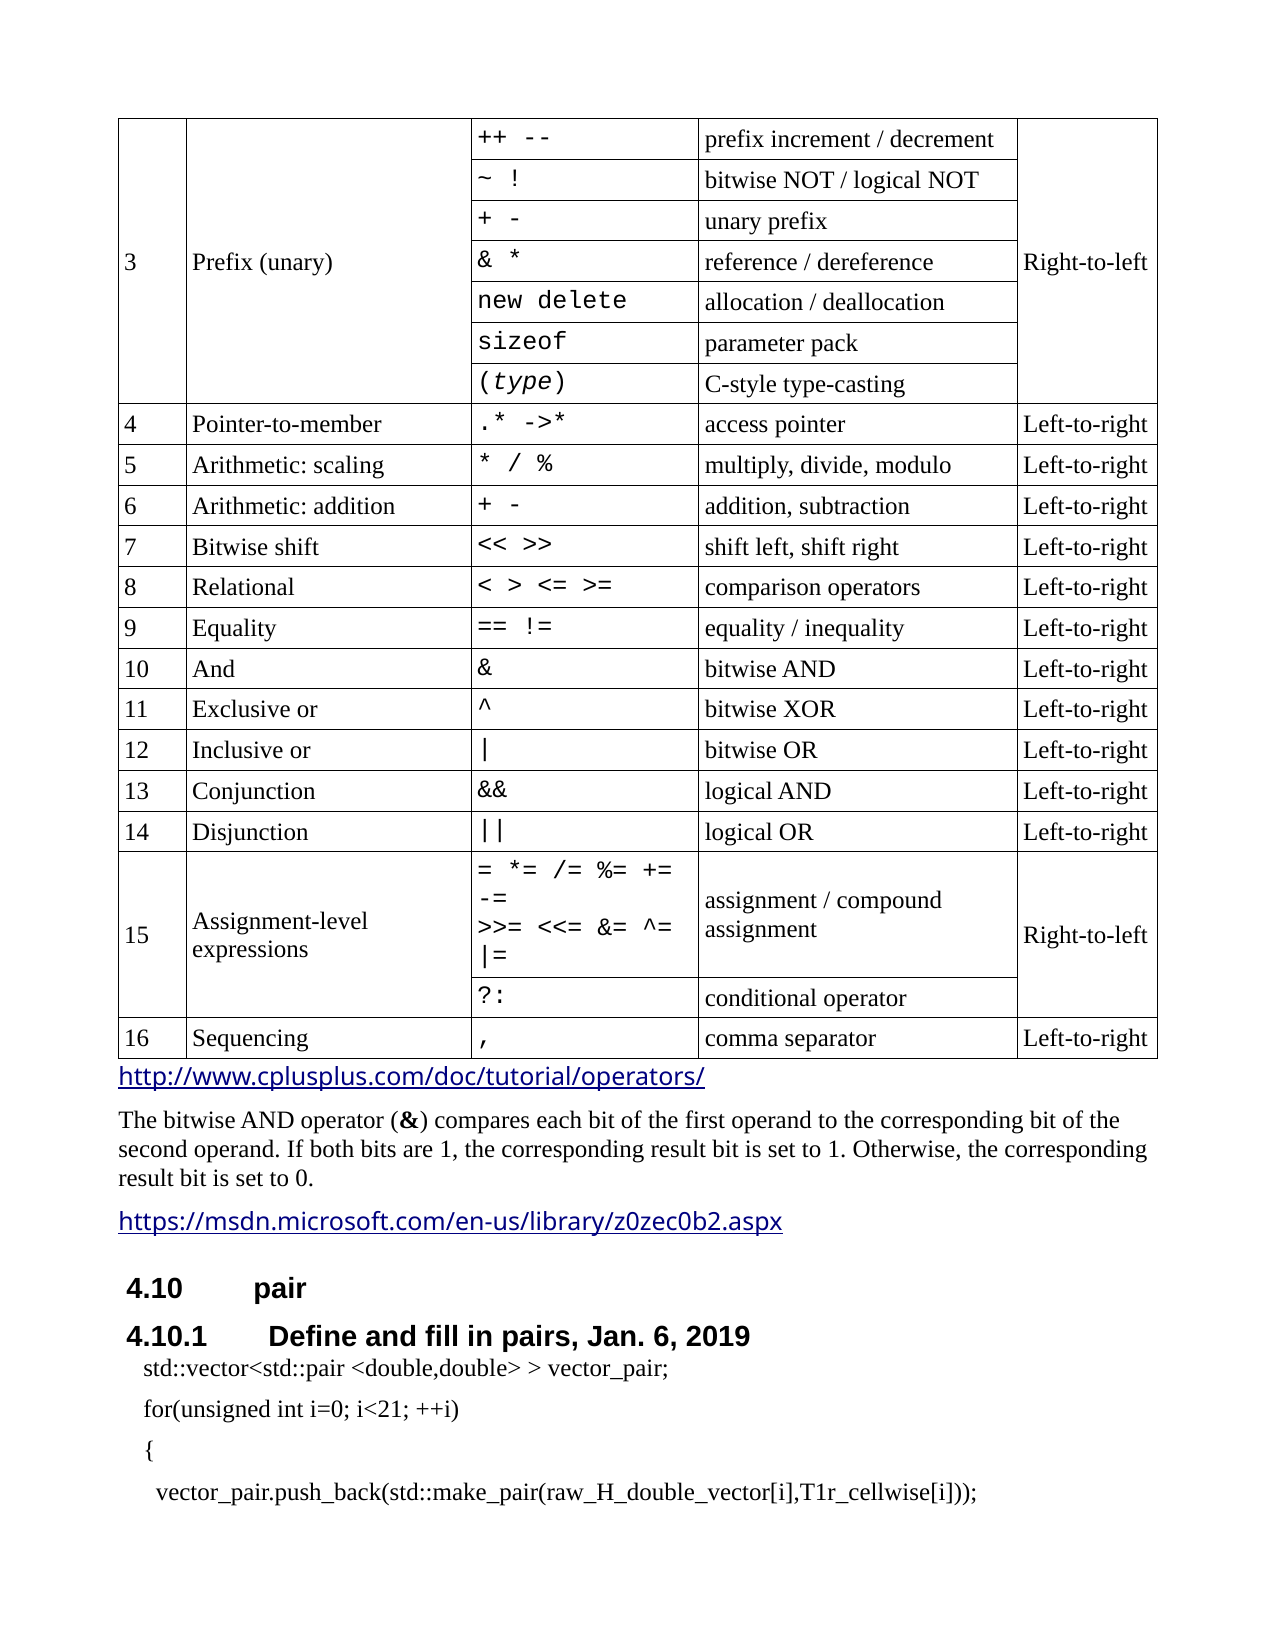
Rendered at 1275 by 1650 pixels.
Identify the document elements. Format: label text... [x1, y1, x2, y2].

table_cell 7 [119, 526, 186, 566]
table_cell 10 [119, 649, 186, 688]
table_cell Left-to-right [1018, 404, 1157, 444]
table_cell assignment / compound assignment [699, 852, 1017, 977]
table_cell Sequencing [187, 1018, 471, 1058]
table_cell logical AND [699, 771, 1017, 811]
table_cell 6 [119, 486, 186, 525]
table_cell Arithmetic: addition [187, 486, 471, 525]
table_cell Left-to-right [1018, 526, 1157, 566]
table_cell 3 [119, 119, 186, 403]
table_cell * / % [472, 445, 698, 485]
table_cell comma separator [699, 1018, 1017, 1058]
table_cell C-style type-casting [699, 364, 1017, 403]
subtitle Define and fill in pairs, Jan. 6, 2019 [118, 1319, 1157, 1353]
table_cell Left-to-right [1018, 608, 1157, 648]
table_cell Equality [187, 608, 471, 648]
table_cell ++ -- [472, 119, 698, 159]
table_cell ^ [472, 689, 698, 729]
table_cell = *= /= %= += -= >>= <<= &= ^= |= [472, 852, 698, 977]
table_cell 11 [119, 689, 186, 729]
table_cell prefix increment / decrement [699, 119, 1017, 159]
table_cell Left-to-right [1018, 730, 1157, 770]
table_cell << >> [472, 526, 698, 566]
table_cell access pointer [699, 404, 1017, 444]
table_cell Conjunction [187, 771, 471, 811]
table_cell allocation / deallocation [699, 282, 1017, 322]
table_cell Assignment-level expressions [187, 852, 471, 1017]
table_cell equality / inequality [699, 608, 1017, 648]
table_cell bitwise AND [699, 649, 1017, 688]
table_cell 13 [119, 771, 186, 811]
table_cell 5 [119, 445, 186, 485]
table_cell 4 [119, 404, 186, 444]
table_cell | [472, 730, 698, 770]
table_cell comparison operators [699, 567, 1017, 607]
table_cell bitwise OR [699, 730, 1017, 770]
table_cell Arithmetic: scaling [187, 445, 471, 485]
table_cell parameter pack [699, 323, 1017, 362]
table_cell sizeof [472, 323, 698, 362]
table_cell Left-to-right [1018, 649, 1157, 688]
table_cell Inclusive or [187, 730, 471, 770]
table_cell + - [472, 486, 698, 525]
table_cell ~ ! [472, 160, 698, 199]
table_cell Prefix (unary) [187, 119, 471, 403]
table_cell 9 [119, 608, 186, 648]
table_cell + - [472, 201, 698, 240]
table_cell Pointer-to-member [187, 404, 471, 444]
table_cell , [472, 1018, 698, 1058]
text http://www.cplusplus.com/doc/tutorial/operators/ [118, 1059, 1157, 1093]
table_cell logical OR [699, 812, 1017, 851]
table_cell (type) [472, 364, 698, 403]
table_cell Left-to-right [1018, 812, 1157, 851]
table_cell 16 [119, 1018, 186, 1058]
table_cell Left-to-right [1018, 1018, 1157, 1058]
table_cell < > <= >= [472, 567, 698, 607]
text std::vector<std::pair <double,double> > vector_pair; [118, 1353, 1157, 1382]
table_cell Left-to-right [1018, 445, 1157, 485]
text { [118, 1435, 1157, 1464]
text vector_pair.push_back(std::make_pair(raw_H_double_vector[i],T1r_cellwise[i])); [118, 1477, 1157, 1505]
table_cell unary prefix [699, 201, 1017, 240]
table_cell Right-to-left [1018, 852, 1157, 1017]
table_cell bitwise XOR [699, 689, 1017, 729]
text The bitwise AND operator (&) compares each bit of the first operand to the corresponding bit of the second operand. If both bits are 1, the corresponding result bit is set to 1. Otherwise, the corresponding result bit is set to 0. [118, 1105, 1157, 1191]
table_cell 14 [119, 812, 186, 851]
table_cell addition, subtraction [699, 486, 1017, 525]
table_cell new delete [472, 282, 698, 322]
table_cell && [472, 771, 698, 811]
table_cell Left-to-right [1018, 689, 1157, 729]
table_cell conditional operator [699, 978, 1017, 1017]
table_cell And [187, 649, 471, 688]
table_cell .* ->* [472, 404, 698, 444]
table_cell & * [472, 241, 698, 281]
text https://msdn.microsoft.com/en-us/library/z0zec0b2.aspx [118, 1204, 1157, 1238]
table_cell shift left, shift right [699, 526, 1017, 566]
table_cell reference / dereference [699, 241, 1017, 281]
table_cell Exclusive or [187, 689, 471, 729]
table_cell 8 [119, 567, 186, 607]
table_cell multiply, divide, modulo [699, 445, 1017, 485]
table_cell ?: [472, 978, 698, 1017]
table_cell 15 [119, 852, 186, 1017]
table_cell Bitwise shift [187, 526, 471, 566]
table_cell Left-to-right [1018, 771, 1157, 811]
table_cell Relational [187, 567, 471, 607]
table_cell || [472, 812, 698, 851]
table_cell bitwise NOT / logical NOT [699, 160, 1017, 199]
table_cell Right-to-left [1018, 119, 1157, 403]
text for(unsigned int i=0; i<21; ++i) [118, 1394, 1157, 1423]
table_cell Left-to-right [1018, 486, 1157, 525]
table_cell Left-to-right [1018, 567, 1157, 607]
table_cell == != [472, 608, 698, 648]
subtitle pair [118, 1271, 1157, 1305]
table_cell Disjunction [187, 812, 471, 851]
table_cell & [472, 649, 698, 688]
table_cell 12 [119, 730, 186, 770]
